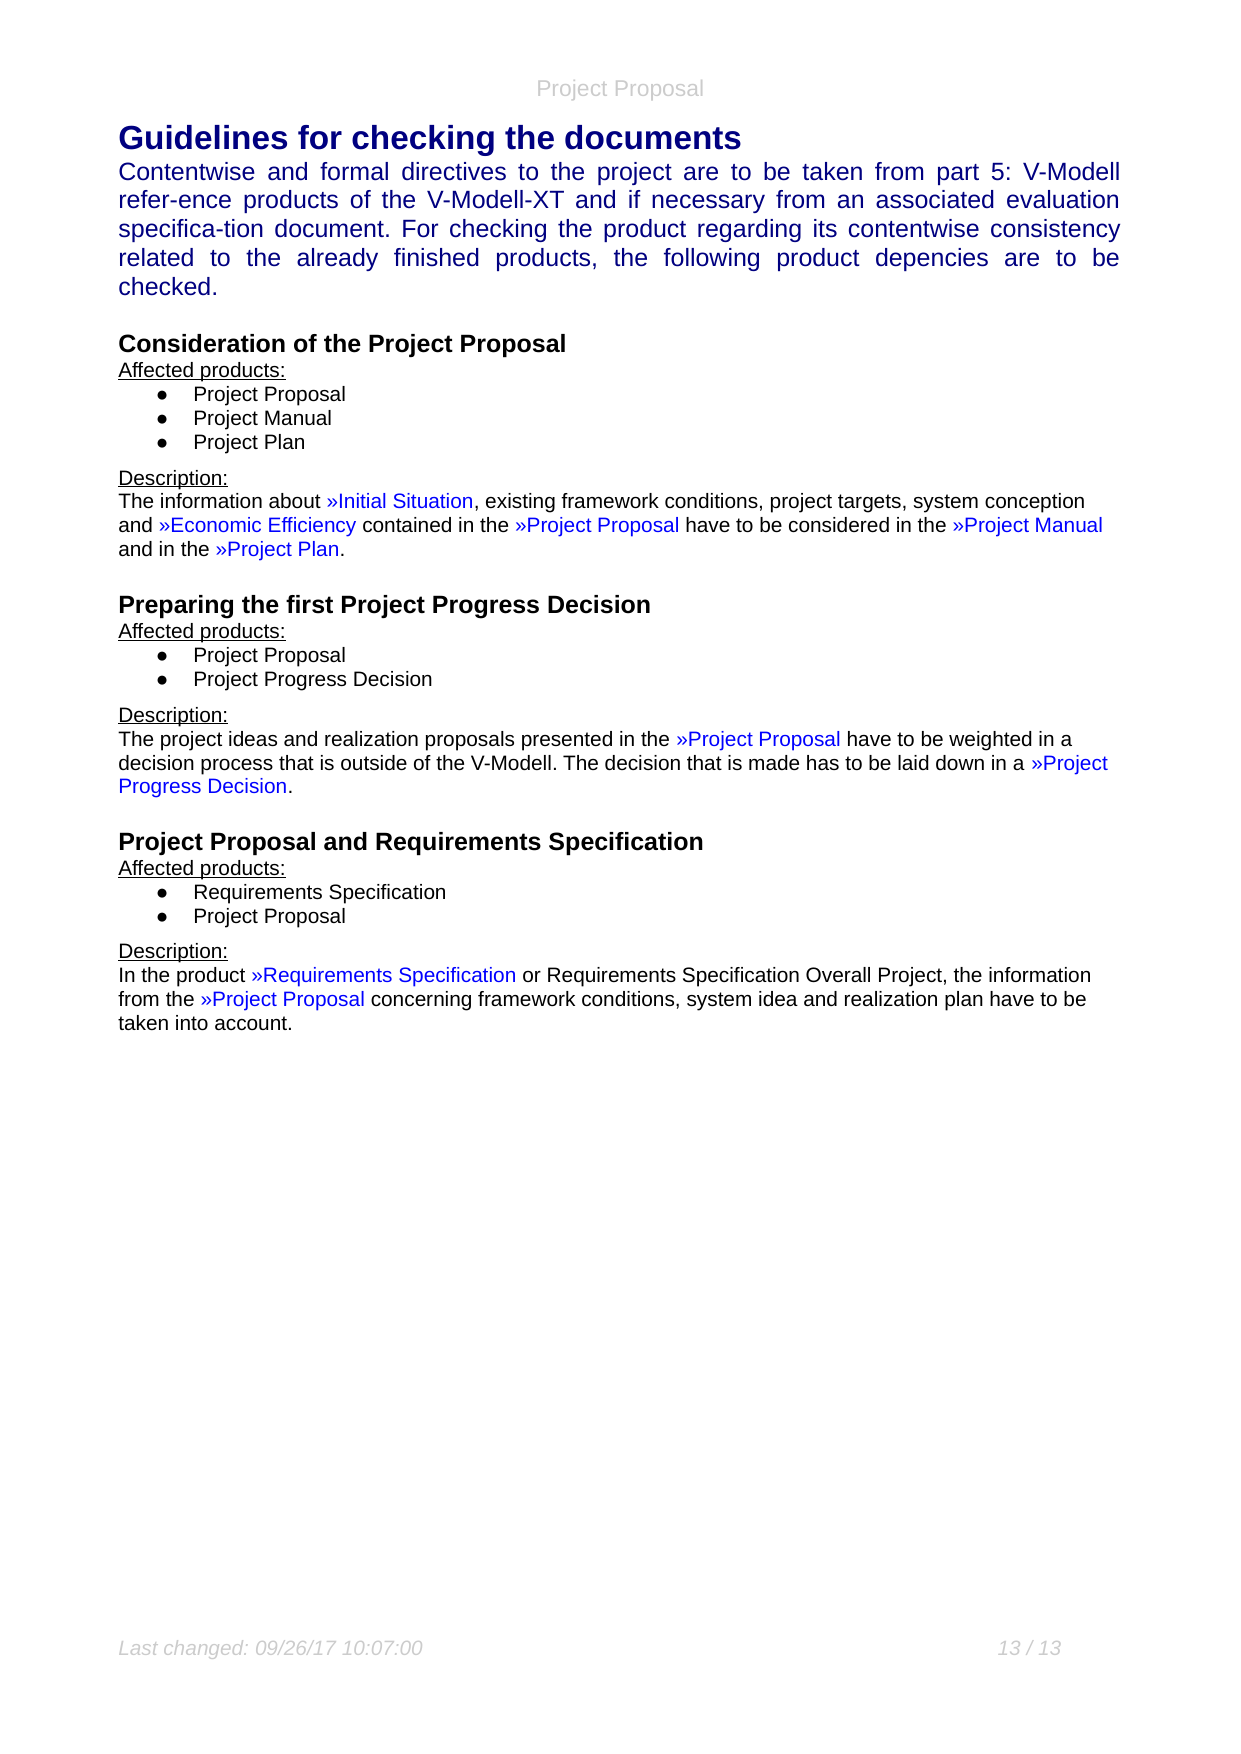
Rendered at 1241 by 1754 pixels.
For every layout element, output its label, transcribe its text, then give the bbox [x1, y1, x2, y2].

text Affected products: [118, 358, 1122, 382]
list Project Proposal [156, 382, 1122, 406]
text Guidelines for checking the documents [118, 118, 1122, 157]
list Project Proposal [156, 643, 1122, 667]
text Project Proposal and Requirements Specification [118, 827, 1122, 856]
list Project Progress Decision [156, 667, 1122, 691]
text The project ideas and realization proposals presented in the »Project Proposal have to be weighted in a decision process that is outside of the V-Modell. The decision that is made has to be laid down in a »Project Progress Decision. [118, 726, 1122, 798]
text Preparing the first Project Progress Decision [118, 590, 1122, 619]
text Description: [118, 702, 1122, 726]
text The information about »Initial Situation, existing framework conditions, project targets, system conception and »Economic Efficiency contained in the »Project Proposal have to be considered in the »Project Manual and in the »Project Plan. [118, 489, 1122, 561]
text Description: [118, 465, 1122, 489]
text In the product »Requirements Specification or Requirements Specification Overall Project, the information from the »Project Proposal concerning framework conditions, system idea and realization plan have to be taken into account. [118, 963, 1122, 1035]
text Affected products: [118, 856, 1122, 880]
list Project Manual [156, 406, 1122, 430]
text Description: [118, 939, 1122, 963]
list Requirements Specification [156, 880, 1122, 904]
text Contentwise and formal directives to the project are to be taken from part 5: V-Modell refer-ence products of the V-Modell-XT and if necessary from an associated evaluation specifica-tion document. For checking the product regarding its contentwise consistency related to the already finished products, the following product depencies are to be checked. [118, 157, 1122, 300]
text Affected products: [118, 619, 1122, 643]
text Consideration of the Project Proposal [118, 329, 1122, 358]
list Project Plan [156, 430, 1122, 454]
list Project Proposal [156, 904, 1122, 928]
